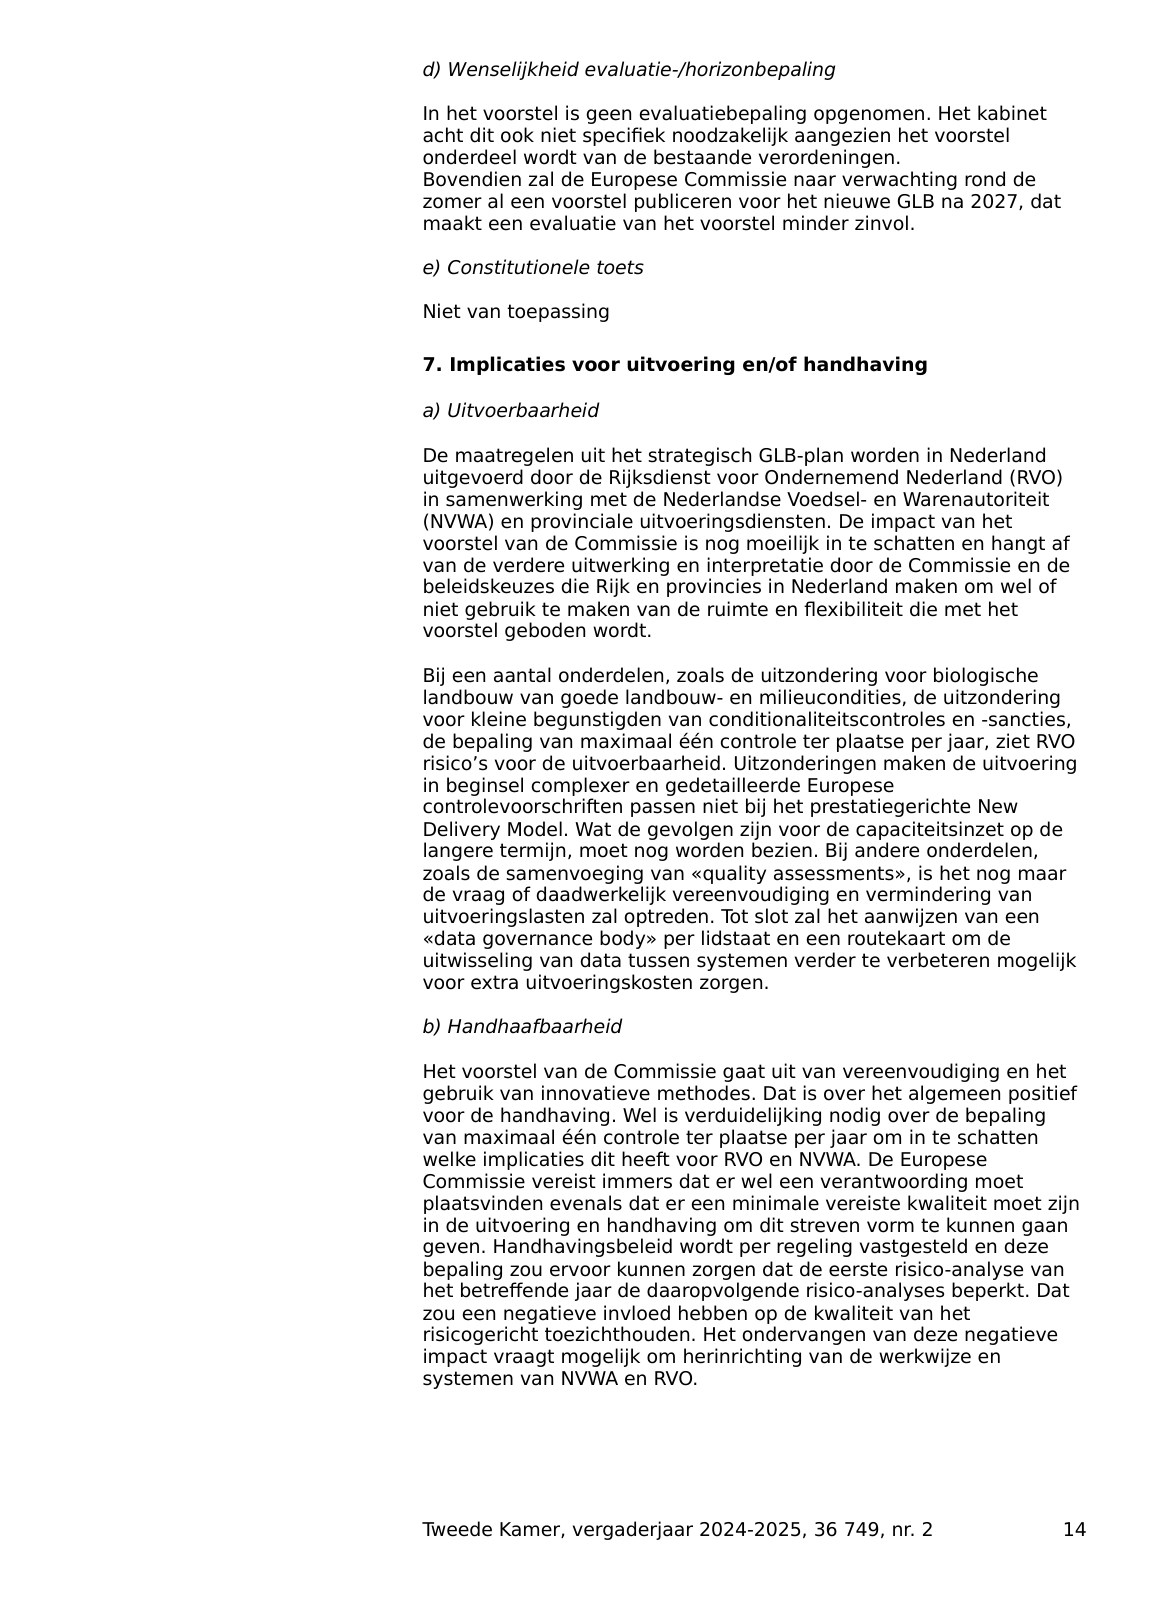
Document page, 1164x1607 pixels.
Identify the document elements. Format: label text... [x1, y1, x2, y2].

subtitle a) Uitvoerbaarheid [422, 400, 1087, 422]
text Het voorstel van de Commissie gaat uit van vereenvoudiging en het gebruik van innovatieve methodes. Dat is over het algemeen positief voor de handhaving. Wel is verduidelijking nodig over de bepaling van maximaal één controle ter plaatse per jaar om in te schatten welke implicaties dit heeft voor RVO en NVWA. De Europese Commissie vereist immers dat er wel een verantwoording moet plaatsvinden evenals dat er een minimale vereiste kwaliteit moet zijn in de uitvoering en handhaving om dit streven vorm te kunnen gaan geven. Handhavingsbeleid wordt per regeling vastgesteld en deze bepaling zou ervoor kunnen zorgen dat de eerste risico-analyse van het betreffende jaar de daaropvolgende risico-analyses beperkt. Dat zou een negatieve invloed hebben op de kwaliteit van het risicogericht toezichthouden. Het ondervangen van deze negatieve impact vraagt mogelijk om herinrichting van de werkwijze en systemen van NVWA en RVO. [422, 1061, 1087, 1390]
subtitle e) Constitutionele toets [422, 257, 1087, 279]
text Bovendien zal de Europese Commissie naar verwachting rond de zomer al een voorstel publiceren voor het nieuwe GLB na 2027, dat maakt een evaluatie van het voorstel minder zinvol. [422, 169, 1087, 235]
text In het voorstel is geen evaluatiebepaling opgenomen. Het kabinet acht dit ook niet specifiek noodzakelijk aangezien het voorstel onderdeel wordt van de bestaande verordeningen. [422, 103, 1087, 169]
subtitle d) Wenselijkheid evaluatie-/horizonbepaling [422, 59, 1087, 81]
text Bij een aantal onderdelen, zoals de uitzondering voor biologische landbouw van goede landbouw- en milieucondities, de uitzondering voor kleine begunstigden van conditionaliteitscontroles en -sancties, de bepaling van maximaal één controle ter plaatse per jaar, ziet RVO risico’s voor de uitvoerbaarheid. Uitzonderingen maken de uitvoering in beginsel complexer en gedetailleerde Europese controlevoorschriften passen niet bij het prestatiegerichte New Delivery Model. Wat de gevolgen zijn voor de capaciteitsinzet op de langere termijn, moet nog worden bezien. Bij andere onderdelen, zoals de samenvoeging van «quality assessments», is het nog maar de vraag of daadwerkelijk vereenvoudiging en vermindering van uitvoeringslasten zal optreden. Tot slot zal het aanwijzen van een «data governance body» per lidstaat en een routekaart om de uitwisseling van data tussen systemen verder te verbeteren mogelijk voor extra uitvoeringskosten zorgen. [422, 664, 1087, 994]
subtitle 7. Implicaties voor uitvoering en/of handhaving [422, 353, 1087, 375]
subtitle b) Handhaafbaarheid [422, 1016, 1087, 1038]
text Niet van toepassing [422, 301, 1087, 323]
text De maatregelen uit het strategisch GLB-plan worden in Nederland uitgevoerd door de Rijksdienst voor Ondernemend Nederland (RVO) in samenwerking met de Nederlandse Voedsel- en Warenautoriteit (NVWA) en provinciale uitvoeringsdiensten. De impact van het voorstel van de Commissie is nog moeilijk in te schatten en hangt af van de verdere uitwerking en interpretatie door de Commissie en de beleidskeuzes die Rijk en provincies in Nederland maken om wel of niet gebruik te maken van de ruimte en flexibiliteit die met het voorstel geboden wordt. [422, 444, 1087, 642]
